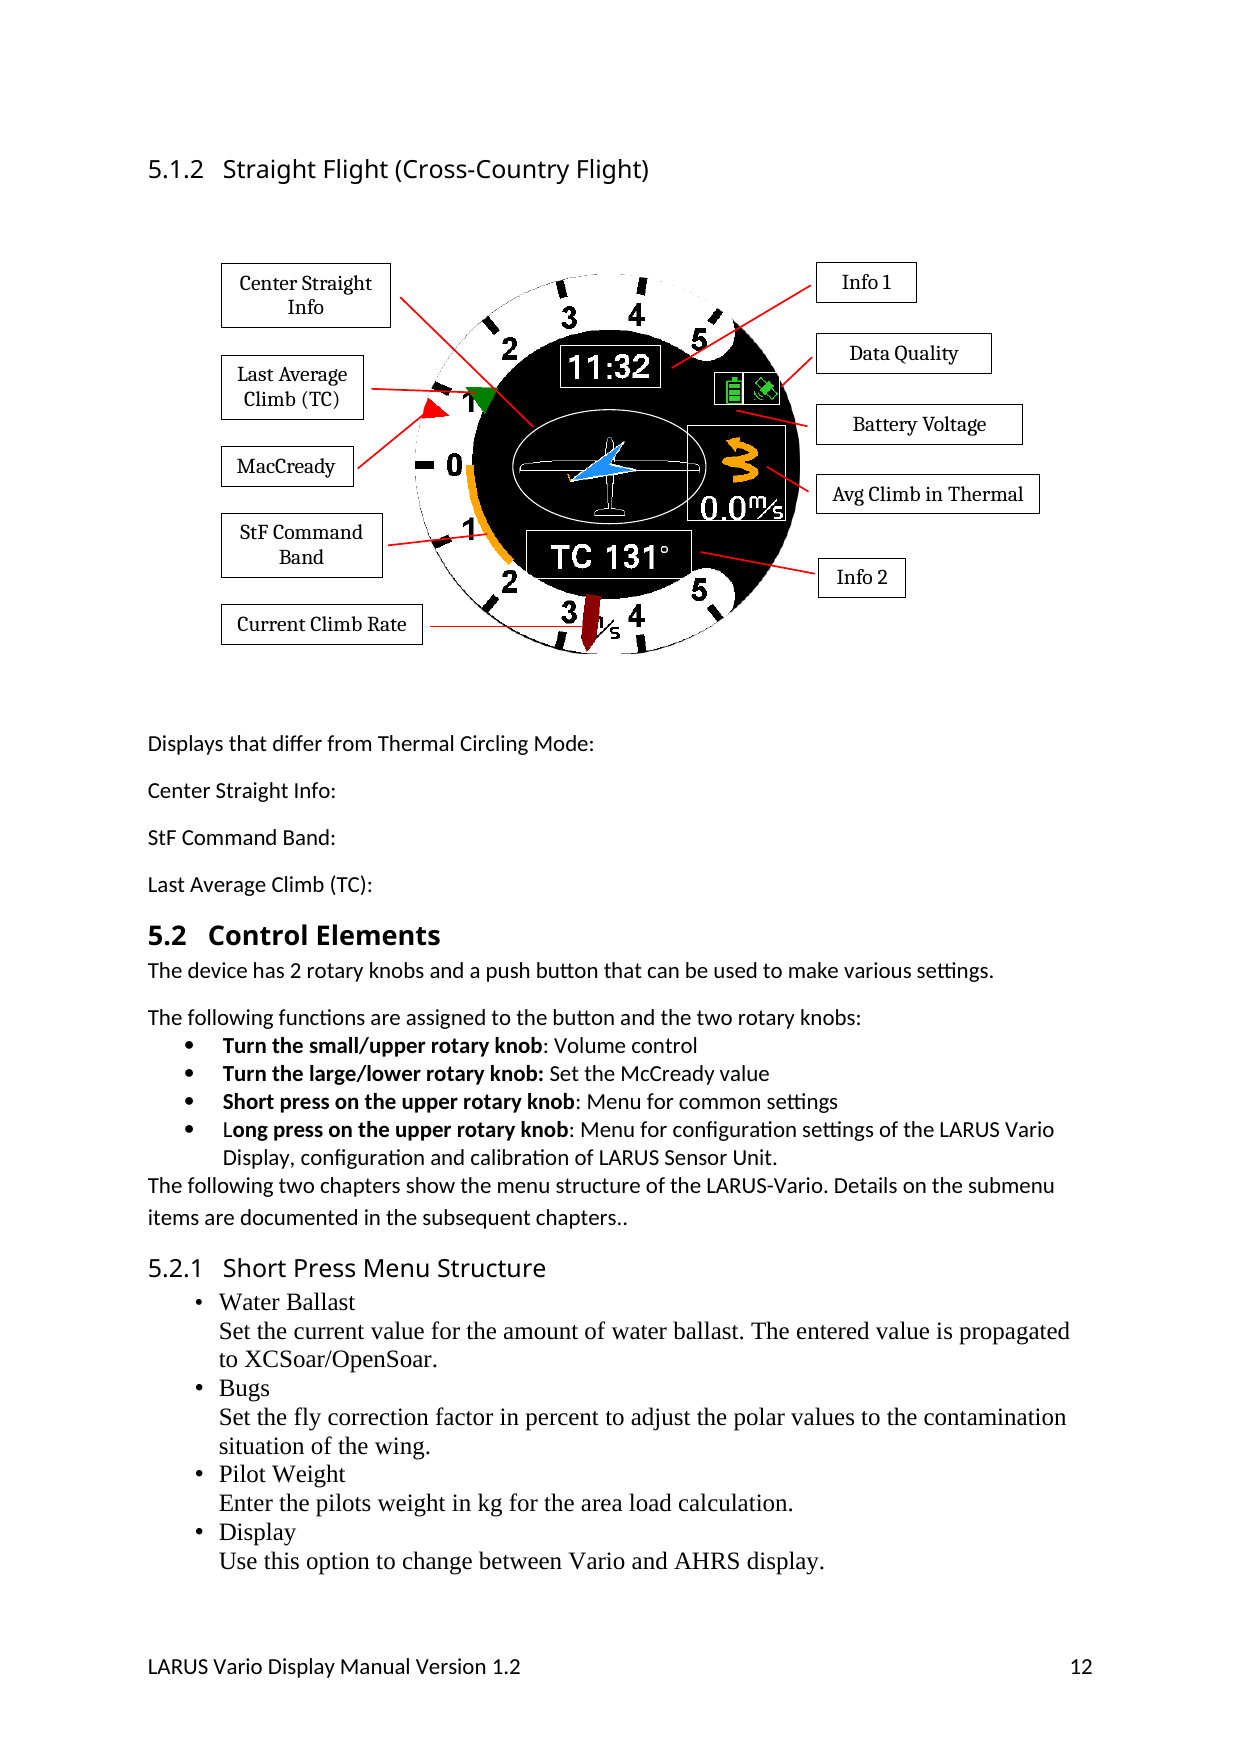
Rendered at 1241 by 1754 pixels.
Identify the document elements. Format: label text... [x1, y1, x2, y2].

text The device has 2 rotary knobs and a push button that can be used to make various settings. [148, 956, 1093, 984]
subtitle Short Press Menu Structure [148, 1250, 1093, 1284]
list Long press on the upper rotary knob: Menu for configuration settings of the LARUS Vario Display, configuration and calibration of LARUS Sensor Unit. [185, 1115, 1093, 1171]
list Turn the large/lower rotary knob: Set the McCready value [185, 1059, 1093, 1087]
subtitle Control Elements [148, 917, 1093, 953]
list Turn the small/upper rotary knob: Volume control [185, 1031, 1093, 1059]
text Center Straight Info: [148, 776, 1093, 804]
list Display Use this option to change between Vario and AHRS display. [195, 1517, 1093, 1574]
list Short press on the upper rotary knob: Menu for common settings [185, 1087, 1093, 1115]
list Water Ballast Set the current value for the amount of water ballast. The entered value is propagated to XCSoar/OpenSoar. [195, 1287, 1093, 1373]
list Pilot Weight Enter the pilots weight in kg for the area load calculation. [195, 1459, 1093, 1517]
text The following two chapters show the menu structure of the LARUS-Vario. Details on the submenu items are documented in the subsequent chapters.. [148, 1171, 1093, 1231]
text StF Command Band: [148, 823, 1093, 851]
text Displays that differ from Thermal Circling Mode: [148, 729, 1093, 757]
list Bugs Set the fly correction factor in percent to adjust the polar values to the contamination situation of the wing. [195, 1373, 1093, 1459]
subtitle Straight Flight (Cross-Country Flight) [148, 152, 1093, 186]
text Last Average Climb (TC): [148, 870, 1093, 898]
